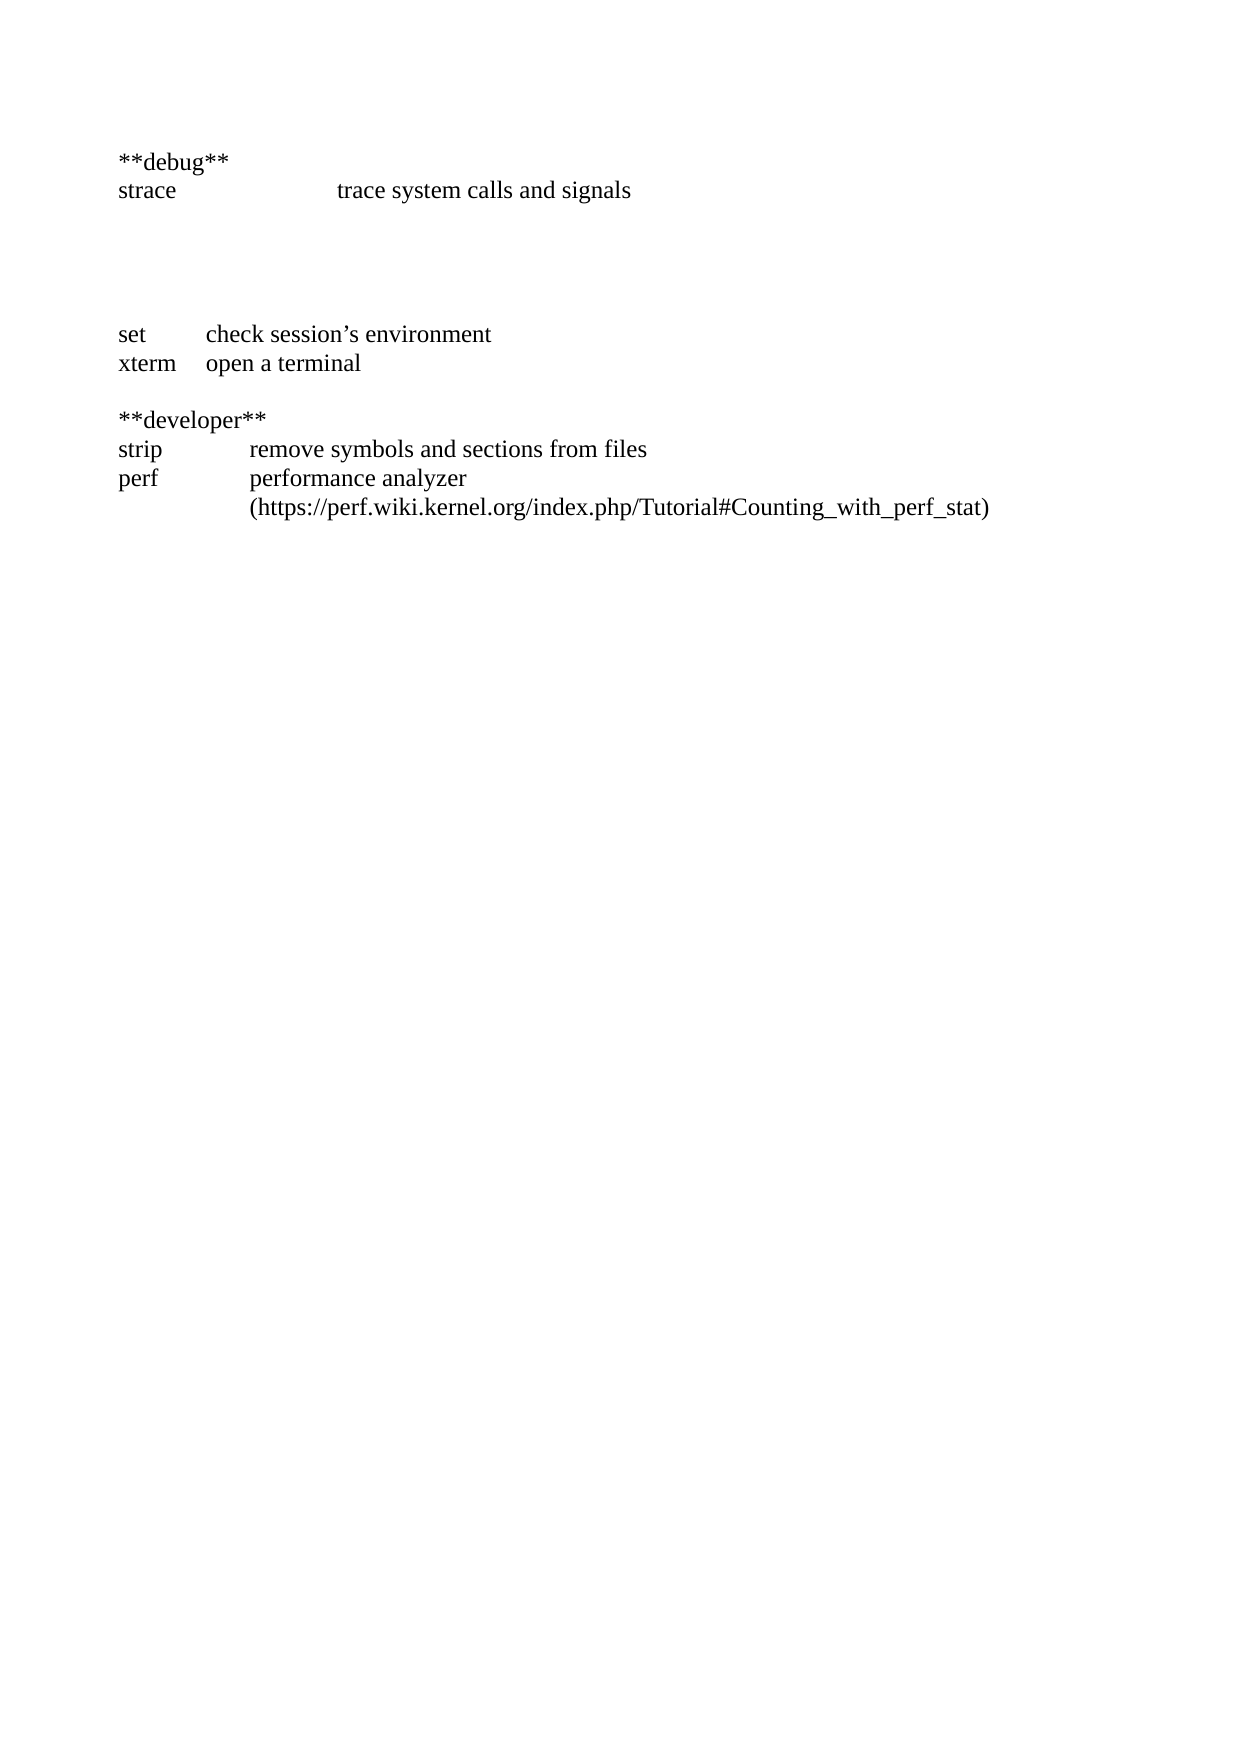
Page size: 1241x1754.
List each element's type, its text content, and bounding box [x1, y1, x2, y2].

text set check session’s environment [118, 319, 1122, 348]
text perf performance analyzer [118, 463, 1122, 492]
text xterm open a terminal [118, 348, 1122, 377]
text (https://perf.wiki.kernel.org/index.php/Tutorial#Counting_with_perf_stat) [118, 492, 1122, 521]
text strace trace system calls and signals [118, 176, 1122, 204]
text **debug** [118, 147, 1122, 176]
text **developer** [118, 406, 1122, 434]
text strip remove symbols and sections from files [118, 434, 1122, 463]
